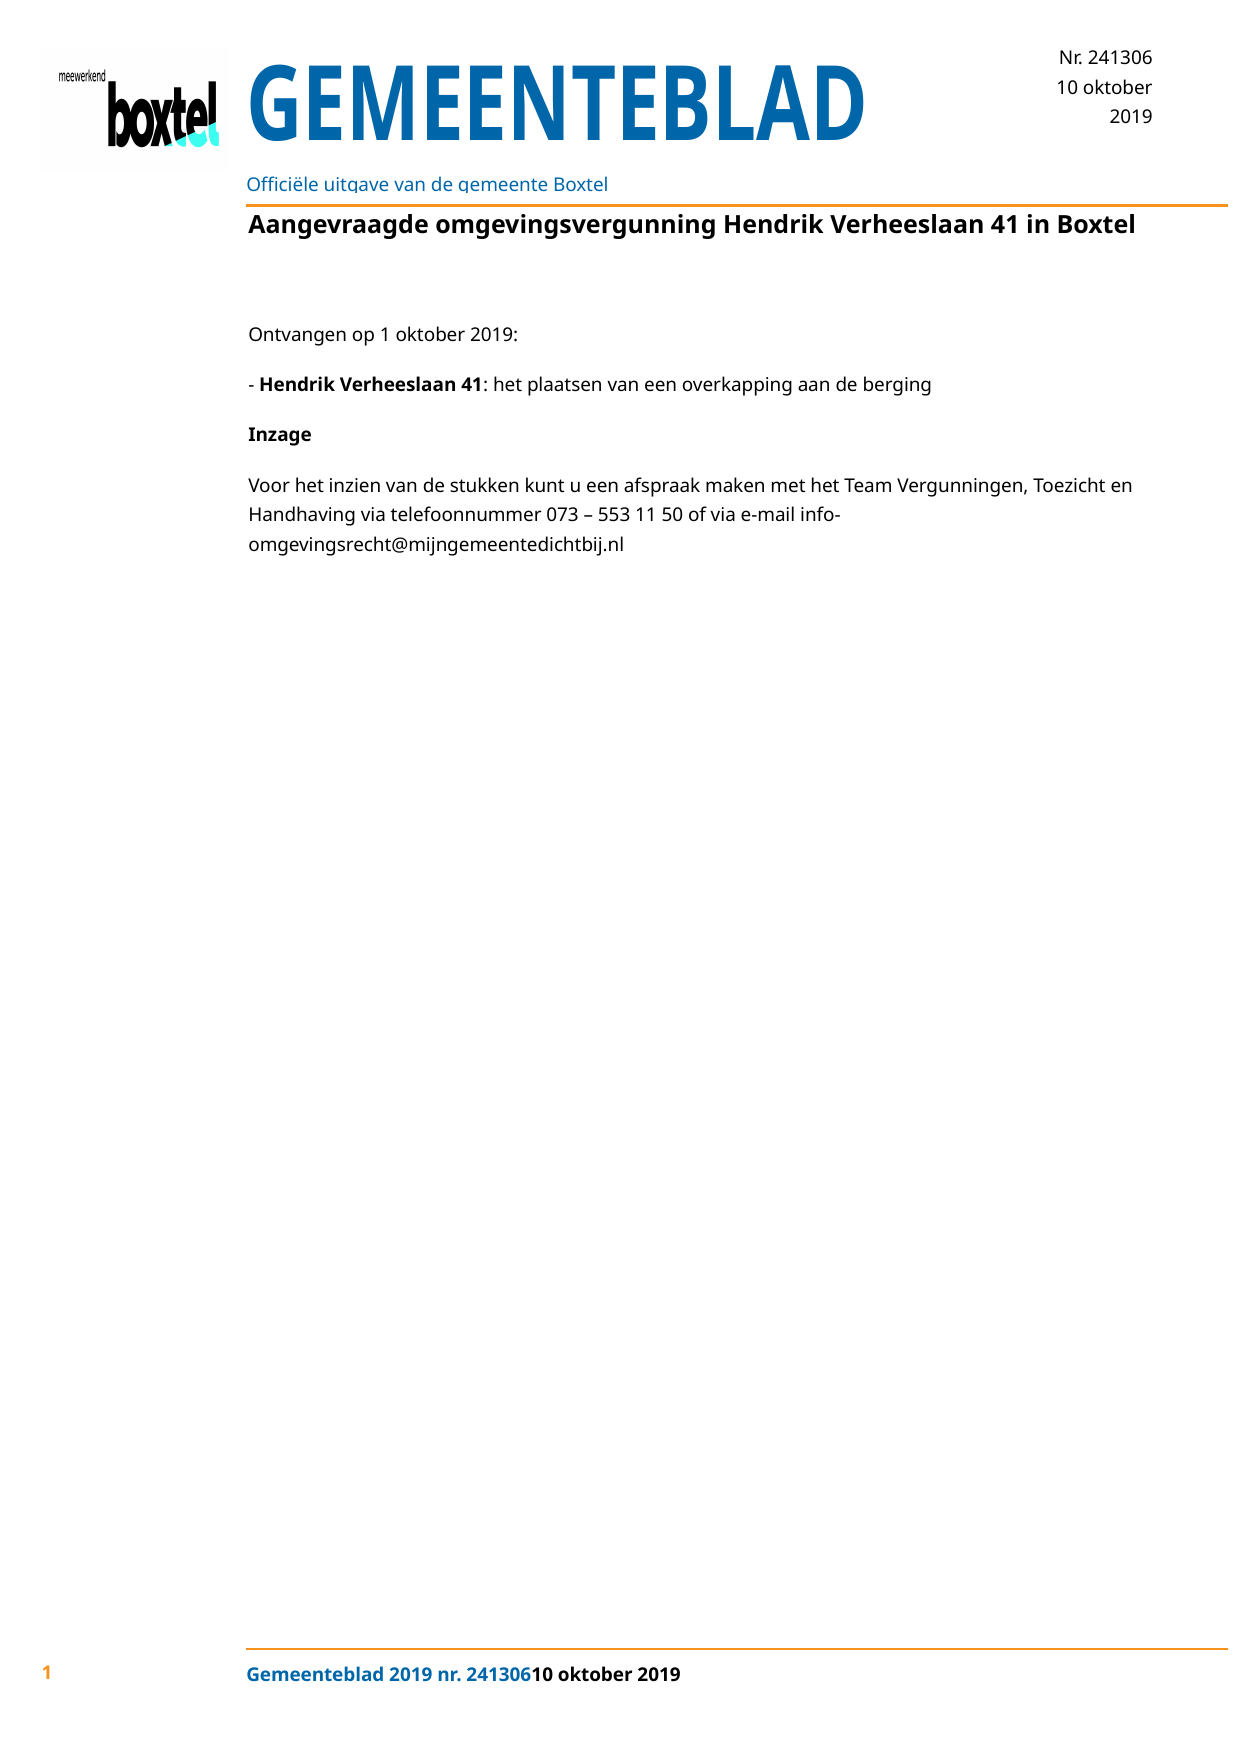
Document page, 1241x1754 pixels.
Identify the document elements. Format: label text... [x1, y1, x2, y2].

text Ontvangen op 1 oktober 2019: [248, 321, 1152, 346]
text - Hendrik Verheeslaan 41: het plaatsen van een overkapping aan de berging [248, 371, 1152, 397]
text Inzage [248, 422, 1152, 447]
text Aangevraagde omgevingsvergunning Hendrik Verheeslaan 41 in Boxtel [248, 207, 1152, 241]
text Voor het inzien van de stukken kunt u een afspraak maken met het Team Vergunningen, Toezicht en Handhaving via telefoonnummer 073 – 553 11 50 of via e-mail info-omgevingsrecht@mijngemeentedichtbij.nl [248, 472, 1152, 557]
picture [41, 47, 231, 172]
